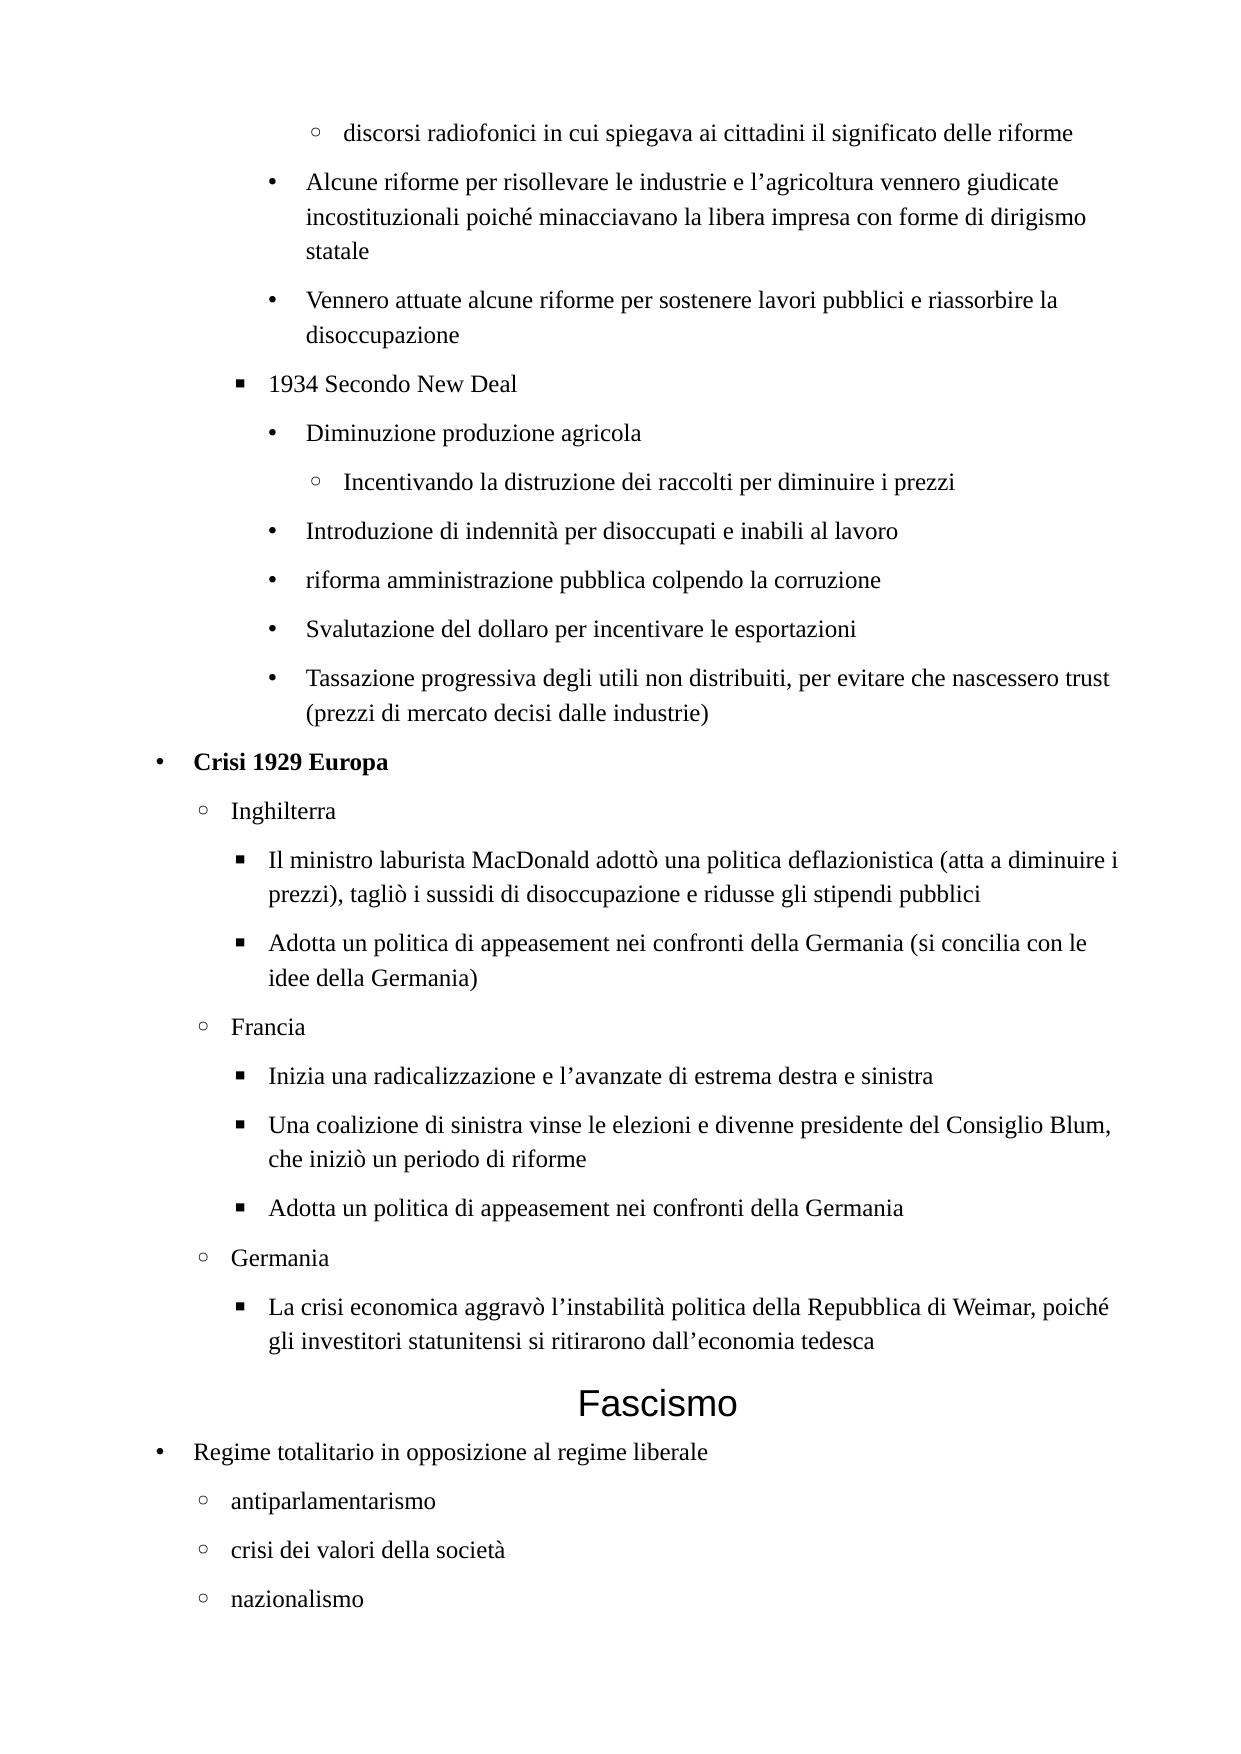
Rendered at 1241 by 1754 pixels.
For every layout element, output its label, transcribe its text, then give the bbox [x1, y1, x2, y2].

list discorsi radiofonici in cui spiegava ai cittadini il significato delle riforme [306, 118, 1122, 147]
list nazionalismo [193, 1584, 1122, 1613]
list Vennero attuate alcune riforme per sostenere lavori pubblici e riassorbire la disoccupazione [268, 285, 1122, 348]
list riforma amministrazione pubblica colpendo la corruzione [268, 565, 1122, 594]
list Germania [193, 1243, 1122, 1271]
list Crisi 1929 Europa [156, 747, 1122, 775]
list antiparlamentarismo [193, 1486, 1122, 1515]
list Il ministro laburista MacDonald adottò una politica deflazionistica (atta a diminuire i prezzi), tagliò i sussidi di disoccupazione e ridusse gli stipendi pubblici [231, 845, 1122, 908]
list Adotta un politica di appeasement nei confronti della Germania (si concilia con le idee della Germania) [231, 928, 1122, 992]
list Francia [193, 1012, 1122, 1041]
list Adotta un politica di appeasement nei confronti della Germania [231, 1193, 1122, 1222]
list 1934 Secondo New Deal [231, 369, 1122, 397]
list Svalutazione del dollaro per incentivare le esportazioni [268, 614, 1122, 643]
list Regime totalitario in opposizione al regime liberale [156, 1437, 1122, 1466]
list Inghilterra [193, 796, 1122, 824]
list Incentivando la distruzione dei raccolti per diminuire i prezzi [306, 467, 1122, 496]
list Una coalizione di sinistra vinse le elezioni e divenne presidente del Consiglio Blum, che iniziò un periodo di riforme [231, 1110, 1122, 1173]
list Diminuzione produzione agricola [268, 418, 1122, 447]
list Inizia una radicalizzazione e l’avanzate di estrema destra e sinistra [231, 1061, 1122, 1090]
list Tassazione progressiva degli utili non distribuiti, per evitare che nascessero trust (prezzi di mercato decisi dalle industrie) [268, 663, 1122, 726]
list La crisi economica aggravò l’instabilità politica della Repubblica di Weimar, poiché gli investitori statunitensi si ritirarono dall’economia tedesca [231, 1292, 1122, 1355]
list crisi dei valori della società [193, 1535, 1122, 1564]
list Introduzione di indennità per disoccupati e inabili al lavoro [268, 516, 1122, 545]
subtitle Fascismo [156, 1381, 1122, 1424]
list Alcune riforme per risollevare le industrie e l’agricoltura vennero giudicate incostituzionali poiché minacciavano la libera impresa con forme di dirigismo statale [268, 167, 1122, 265]
